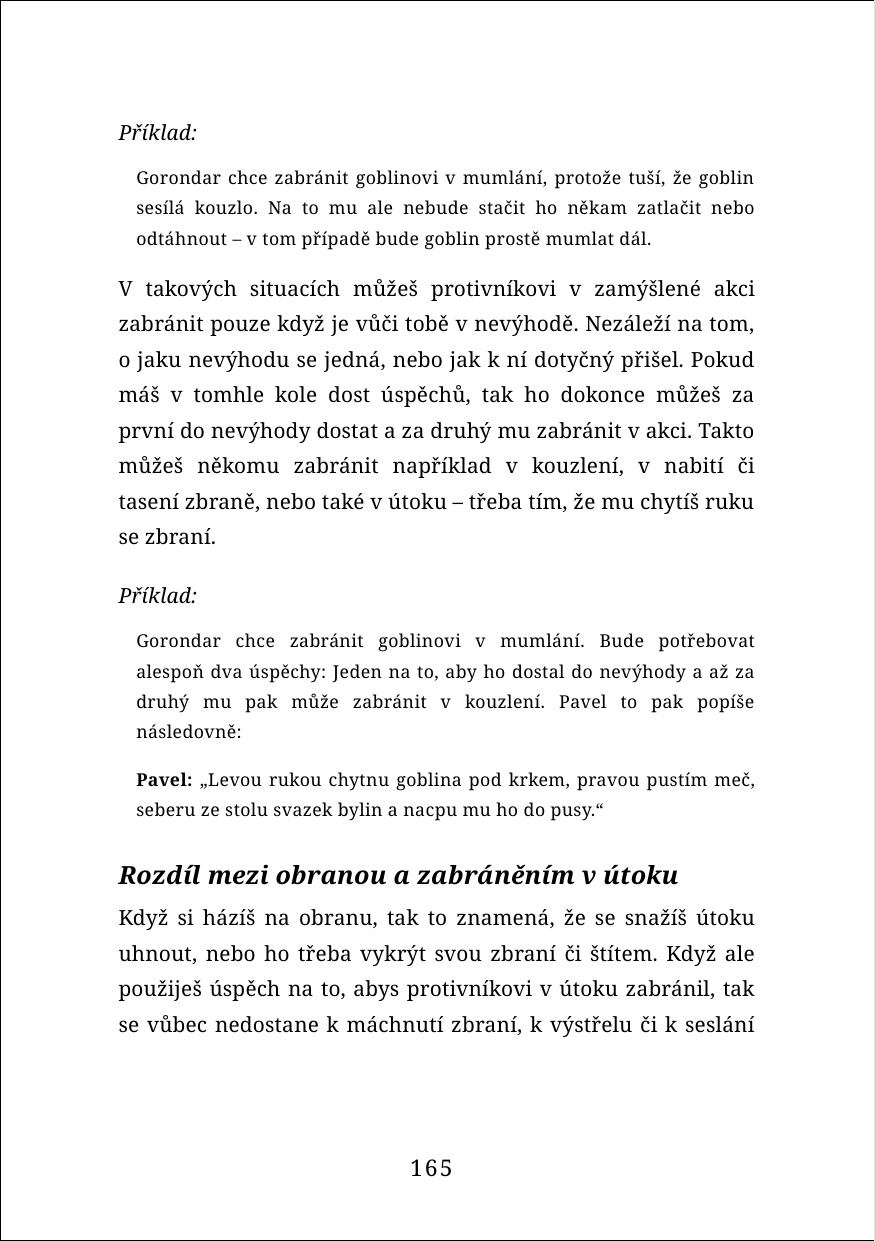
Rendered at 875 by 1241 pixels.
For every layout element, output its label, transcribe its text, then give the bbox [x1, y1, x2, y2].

text V takových situacích můžeš protivníkovi v zamýšlené akci zabránit pouze když je vůči tobě v nevýhodě. Nezáleží na tom, o jaku nevýhodu se jedná, nebo jak k ní dotyčný přišel. Pokud máš v tomhle kole dost úspěchů, tak ho dokonce můžeš za první do nevýhody dostat a za druhý mu zabránit v akci. Takto můžeš někomu zabránit například v kouzlení, v nabití či tasení zbraně, nebo také v útoku – třeba tím, že mu chytíš ruku se zbraní. [118, 274, 756, 551]
text Příklad: [118, 582, 756, 610]
subtitle Rozdíl mezi obranou a zabráněním v útoku [118, 857, 756, 891]
text Když si házíš na obranu, tak to znamená, že se snažíš útoku uhnout, nebo ho třeba vykrýt svou zbraní či štítem. Když ale použiješ úspěch na to, abys protivníkovi v útoku zabránil, tak se vůbec nedostane k máchnutí zbraní, k výstřelu či k seslání [118, 903, 756, 1038]
text Pavel: „Levou rukou chytnu goblina pod krkem, pravou pustím meč, seberu ze stolu svazek bylin a nacpu mu ho do pusy.“ [136, 767, 756, 822]
text Gorondar chce zabránit goblinovi v mumlání, protože tuší, že goblin sesílá kouzlo. Na to mu ale nebude stačit ho někam zatlačit nebo odtáhnout – v tom případě bude goblin prostě mumlat dál. [136, 166, 756, 250]
text Příklad: [118, 118, 756, 147]
text Gorondar chce zabránit goblinovi v mumlání. Bude potřebovat alespoň dva úspěchy: Jeden na to, aby ho dostal do nevýhody a až za druhý mu pak může zabránit v kouzlení. Pavel to pak popíše následovně: [136, 629, 756, 744]
